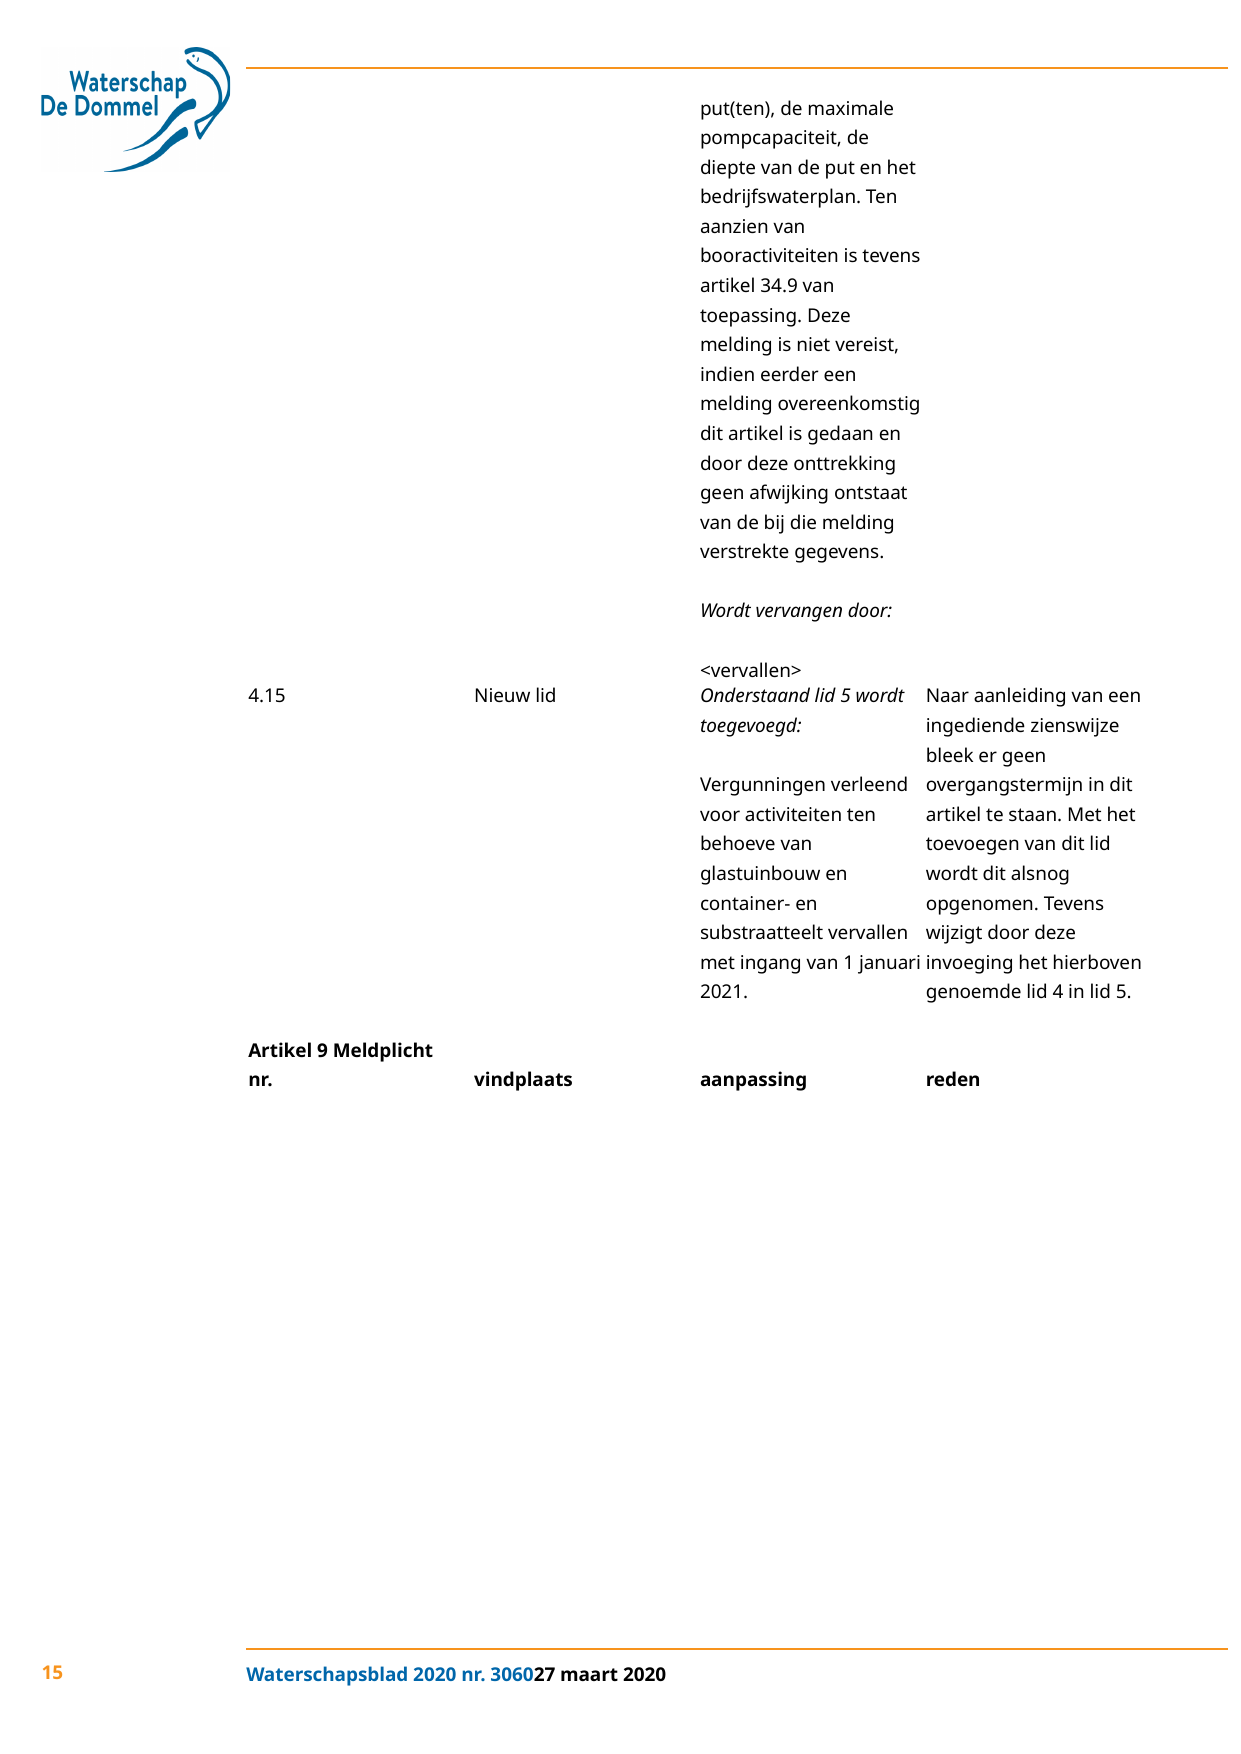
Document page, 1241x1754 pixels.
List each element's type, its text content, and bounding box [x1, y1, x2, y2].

table_cell [926, 95, 1152, 683]
picture [204, 47, 231, 76]
table_header reden [926, 1067, 1152, 1092]
table_cell put(ten), de maximale pompcapaciteit, de diepte van de put en het bedrijfswaterplan. Ten aanzien van booractiviteiten is tevens artikel 34.9 van toepassing. Deze melding is niet vereist, indien eerder een melding overeenkomstig dit artikel is gedaan en door deze onttrekking geen afwijking ontstaat van de bij die melding verstrekte gegevens. Wordt vervangen door: <vervallen> [700, 95, 926, 683]
table_cell [474, 95, 700, 683]
table_header aanpassing [700, 1067, 926, 1092]
picture [198, 118, 210, 131]
text Artikel 9 Meldplicht [248, 1037, 1152, 1063]
table_cell Naar aanleiding van een ingediende zienswijze bleek er geen overgangstermijn in dit artikel te staan. Met het toevoegen van dit lid wordt dit alsnog opgenomen. Tevens wijzigt door deze invoeging het hierboven genoemde lid 4 in lid 5. [926, 683, 1152, 1004]
table_cell 4.15 [248, 683, 474, 1004]
table_cell Nieuw lid [474, 683, 700, 1004]
picture [41, 47, 231, 172]
table_header vindplaats [474, 1067, 700, 1092]
table_cell [248, 95, 474, 683]
picture [45, 99, 51, 111]
table_cell Onderstaand lid 5 wordt toegevoegd: Vergunningen verleend voor activiteiten ten behoeve van glastuinbouw en container- en substraatteelt vervallen met ingang van 1 januari 2021. [700, 683, 926, 1004]
table_header nr. [248, 1067, 474, 1092]
